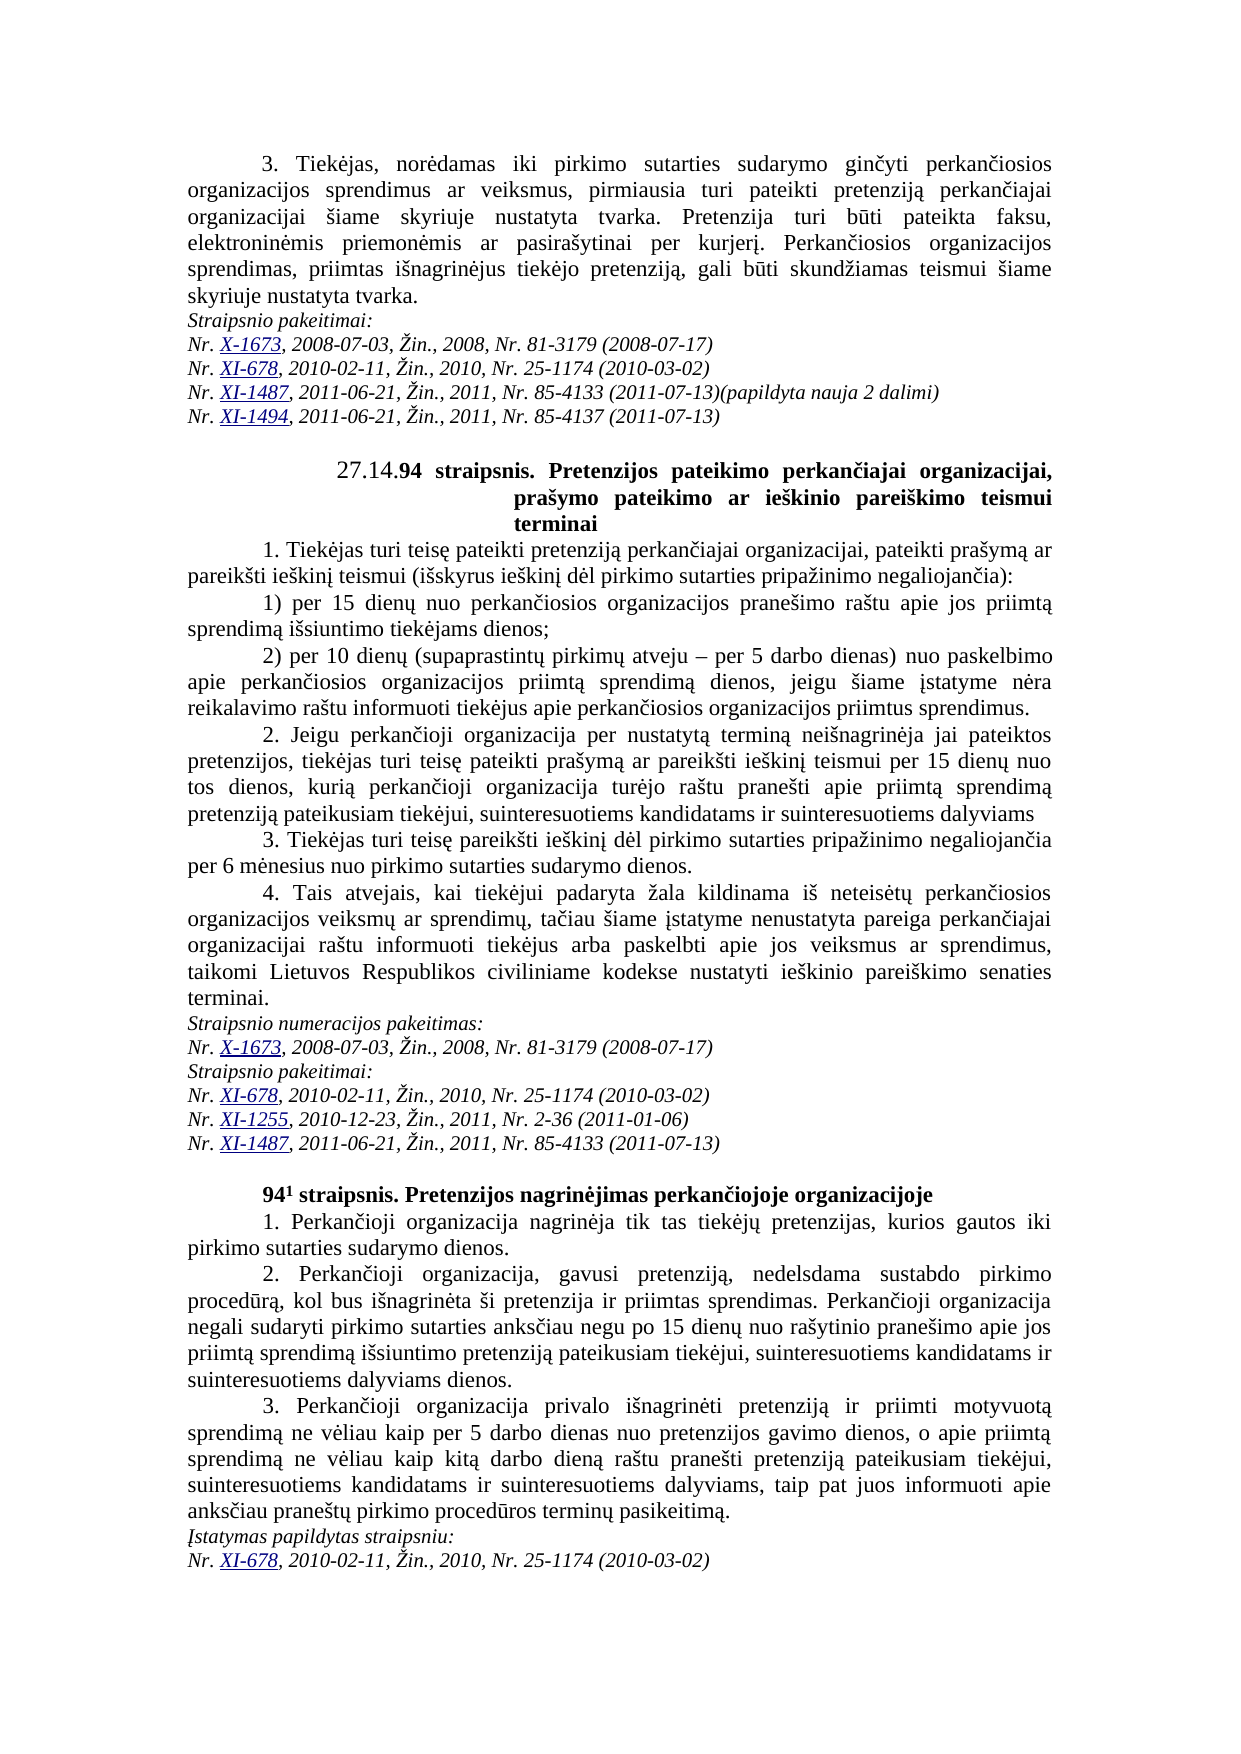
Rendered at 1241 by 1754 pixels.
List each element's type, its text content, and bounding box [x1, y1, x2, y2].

text Nr. X-1673, 2008-07-03, Žin., 2008, Nr. 81-3179 (2008-07-17) [187, 332, 1053, 356]
text Straipsnio numeracijos pakeitimas: [187, 1011, 1053, 1035]
text Nr. XI-1487, 2011-06-21, Žin., 2011, Nr. 85-4133 (2011-07-13) [187, 1131, 1053, 1155]
subtitle 94 straipsnis. Pretenzijos pateikimo perkančiajai organizacijai, prašymo pateikimo ar ieškinio pareiškimo teismui terminai [261, 455, 1053, 536]
text Nr. XI-678, 2010-02-11, Žin., 2010, Nr. 25-1174 (2010-03-02) [187, 1083, 1053, 1107]
text 2. Jeigu perkančioji organizacija per nustatytą terminą neišnagrinėja jai pateiktos pretenzijos, tiekėjas turi teisę pateikti prašymą ar pareikšti ieškinį teismui per 15 dienų nuo tos dienos, kurią perkančioji organizacija turėjo raštu pranešti apie priimtą sprendimą pretenziją pateikusiam tiekėjui, suinteresuotiems kandidatams ir suinteresuotiems dalyviams [187, 721, 1053, 826]
text Straipsnio pakeitimai: [187, 1059, 1053, 1083]
text Nr. XI-1494, 2011-06-21, Žin., 2011, Nr. 85-4137 (2011-07-13) [187, 404, 1053, 428]
text Nr. XI-678, 2010-02-11, Žin., 2010, Nr. 25-1174 (2010-03-02) [187, 356, 1053, 380]
text Įstatymas papildytas straipsniu: [187, 1524, 1053, 1548]
text Nr. X-1673, 2008-07-03, Žin., 2008, Nr. 81-3179 (2008-07-17) [187, 1035, 1053, 1059]
text 3. Tiekėjas, norėdamas iki pirkimo sutarties sudarymo ginčyti perkančiosios organizacijos sprendimus ar veiksmus, pirmiausia turi pateikti pretenziją perkančiajai organizacijai šiame skyriuje nustatyta tvarka. Pretenzija turi būti pateikta faksu, elektroninėmis priemonėmis ar pasirašytinai per kurjerį. Perkančiosios organizacijos sprendimas, priimtas išnagrinėjus tiekėjo pretenziją, gali būti skundžiamas teismui šiame skyriuje nustatyta tvarka. [187, 150, 1053, 308]
list 2) per 10 dienų (supaprastintų pirkimų atveju – per 5 darbo dienas) nuo paskelbimo apie perkančiosios organizacijos priimtą sprendimą dienos, jeigu šiame įstatyme nėra reikalavimo raštu informuoti tiekėjus apie perkančiosios organizacijos priimtus sprendimus. [187, 642, 1053, 721]
text Straipsnio pakeitimai: [187, 308, 1053, 332]
text Nr. XI-1255, 2010-12-23, Žin., 2011, Nr. 2-36 (2011-01-06) [187, 1107, 1053, 1131]
text Nr. XI-1487, 2011-06-21, Žin., 2011, Nr. 85-4133 (2011-07-13)(papildyta nauja 2 dalimi) [187, 380, 1053, 404]
text 1. Perkančioji organizacija nagrinėja tik tas tiekėjų pretenzijas, kurios gautos iki pirkimo sutarties sudarymo dienos. [187, 1208, 1053, 1260]
list 3. Tiekėjas turi teisę pareikšti ieškinį dėl pirkimo sutarties pripažinimo negaliojančia per 6 mėnesius nuo pirkimo sutarties sudarymo dienos. [187, 826, 1053, 879]
list 1. Tiekėjas turi teisę pateikti pretenziją perkančiajai organizacijai, pateikti prašymą ar pareikšti ieškinį teismui (išskyrus ieškinį dėl pirkimo sutarties pripažinimo negaliojančia): [187, 536, 1053, 589]
text 3. Perkančioji organizacija privalo išnagrinėti pretenziją ir priimti motyvuotą sprendimą ne vėliau kaip per 5 darbo dienas nuo pretenzijos gavimo dienos, o apie priimtą sprendimą ne vėliau kaip kitą darbo dieną raštu pranešti pretenziją pateikusiam tiekėjui, suinteresuotiems kandidatams ir suinteresuotiems dalyviams, taip pat juos informuoti apie anksčiau praneštų pirkimo procedūros terminų pasikeitimą. [187, 1392, 1053, 1524]
text 4. Tais atvejais, kai tiekėjui padaryta žala kildinama iš neteisėtų perkančiosios organizacijos veiksmų ar sprendimų, tačiau šiame įstatyme nenustatyta pareiga perkančiajai organizacijai raštu informuoti tiekėjus arba paskelbti apie jos veiksmus ar sprendimus, taikomi Lietuvos Respublikos civiliniame kodekse nustatyti ieškinio pareiškimo senaties terminai. [187, 879, 1053, 1011]
text Nr. XI-678, 2010-02-11, Žin., 2010, Nr. 25-1174 (2010-03-02) [187, 1548, 1053, 1572]
list 1) per 15 dienų nuo perkančiosios organizacijos pranešimo raštu apie jos priimtą sprendimą išsiuntimo tiekėjams dienos; [187, 589, 1053, 642]
text 2. Perkančioji organizacija, gavusi pretenziją, nedelsdama sustabdo pirkimo procedūrą, kol bus išnagrinėta ši pretenzija ir priimtas sprendimas. Perkančioji organizacija negali sudaryti pirkimo sutarties anksčiau negu po 15 dienų nuo rašytinio pranešimo apie jos priimtą sprendimą išsiuntimo pretenziją pateikusiam tiekėjui, suinteresuotiems kandidatams ir suinteresuotiems dalyviams dienos. [187, 1260, 1053, 1392]
list 941 straipsnis. Pretenzijos nagrinėjimas perkančiojoje organizacijoje [187, 1181, 1053, 1208]
